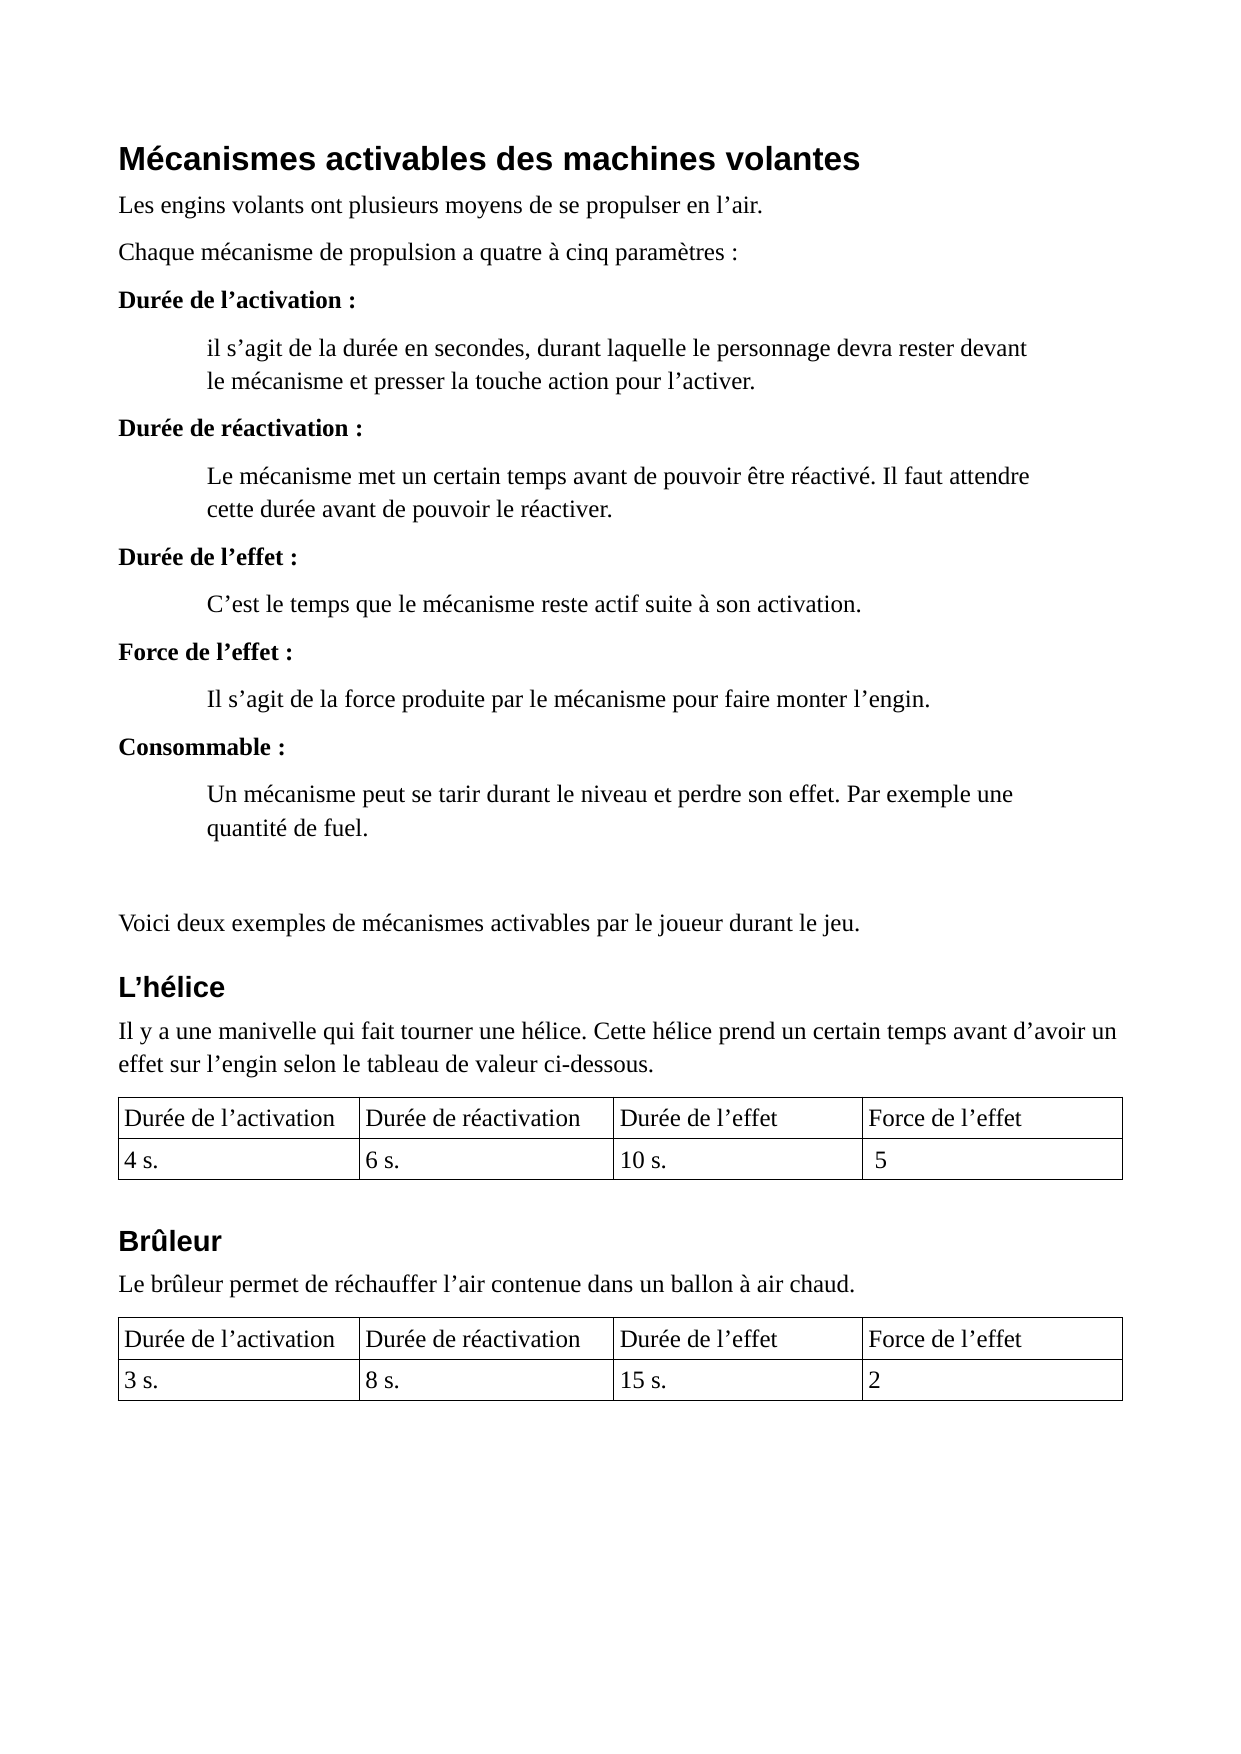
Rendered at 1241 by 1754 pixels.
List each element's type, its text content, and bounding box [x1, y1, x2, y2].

subtitle Brûleur [118, 1223, 1122, 1257]
table_cell 6 s. [360, 1139, 613, 1179]
subtitle L’hélice [118, 970, 1122, 1003]
text Le mécanisme met un certain temps avant de pouvoir être réactivé. Il faut attendre cette durée avant de pouvoir le réactiver. [207, 461, 1033, 523]
text Il s’agit de la force produite par le mécanisme pour faire monter l’engin. [207, 684, 1033, 713]
text Il y a une manivelle qui fait tourner une hélice. Cette hélice prend un certain temps avant d’avoir un effet sur l’engin selon le tableau de valeur ci-dessous. [118, 1016, 1122, 1078]
table_cell 8 s. [360, 1360, 613, 1400]
table_header Force de l’effet [863, 1098, 1122, 1138]
table_cell 2 [863, 1360, 1122, 1400]
table_cell 5 [863, 1139, 1122, 1179]
table_cell 15 s. [614, 1360, 862, 1400]
text Les engins volants ont plusieurs moyens de se propulser en l’air. [118, 190, 1122, 219]
text Voici deux exemples de mécanismes activables par le joueur durant le jeu. [118, 908, 1122, 937]
text C’est le temps que le mécanisme reste actif suite à son activation. [207, 589, 1033, 618]
text Durée de l’effet : [118, 542, 1122, 570]
table_header Durée de réactivation [360, 1098, 613, 1138]
table_header Durée de l’effet [614, 1318, 862, 1358]
text il s’agit de la durée en secondes, durant laquelle le personnage devra rester devant le mécanisme et presser la touche action pour l’activer. [207, 333, 1033, 394]
text Un mécanisme peut se tarir durant le niveau et perdre son effet. Par exemple une quantité de fuel. [207, 779, 1033, 841]
table_header Force de l’effet [863, 1318, 1122, 1358]
table_header Durée de l’activation [119, 1098, 359, 1138]
text Consommable : [118, 732, 1122, 761]
table_header Durée de réactivation [360, 1318, 613, 1358]
table_cell 10 s. [614, 1139, 862, 1179]
table_header Durée de l’effet [614, 1098, 862, 1138]
text Chaque mécanisme de propulsion a quatre à cinq paramètres : [118, 237, 1122, 266]
table_cell 3 s. [119, 1360, 359, 1400]
text Le brûleur permet de réchauffer l’air contenue dans un ballon à air chaud. [118, 1269, 1122, 1298]
text Force de l’effet : [118, 637, 1122, 666]
subtitle Mécanismes activables des machines volantes [118, 139, 1122, 177]
table_header Durée de l’activation [119, 1318, 359, 1358]
text Durée de réactivation : [118, 413, 1122, 442]
table_cell 4 s. [119, 1139, 359, 1179]
text Durée de l’activation : [118, 285, 1122, 314]
